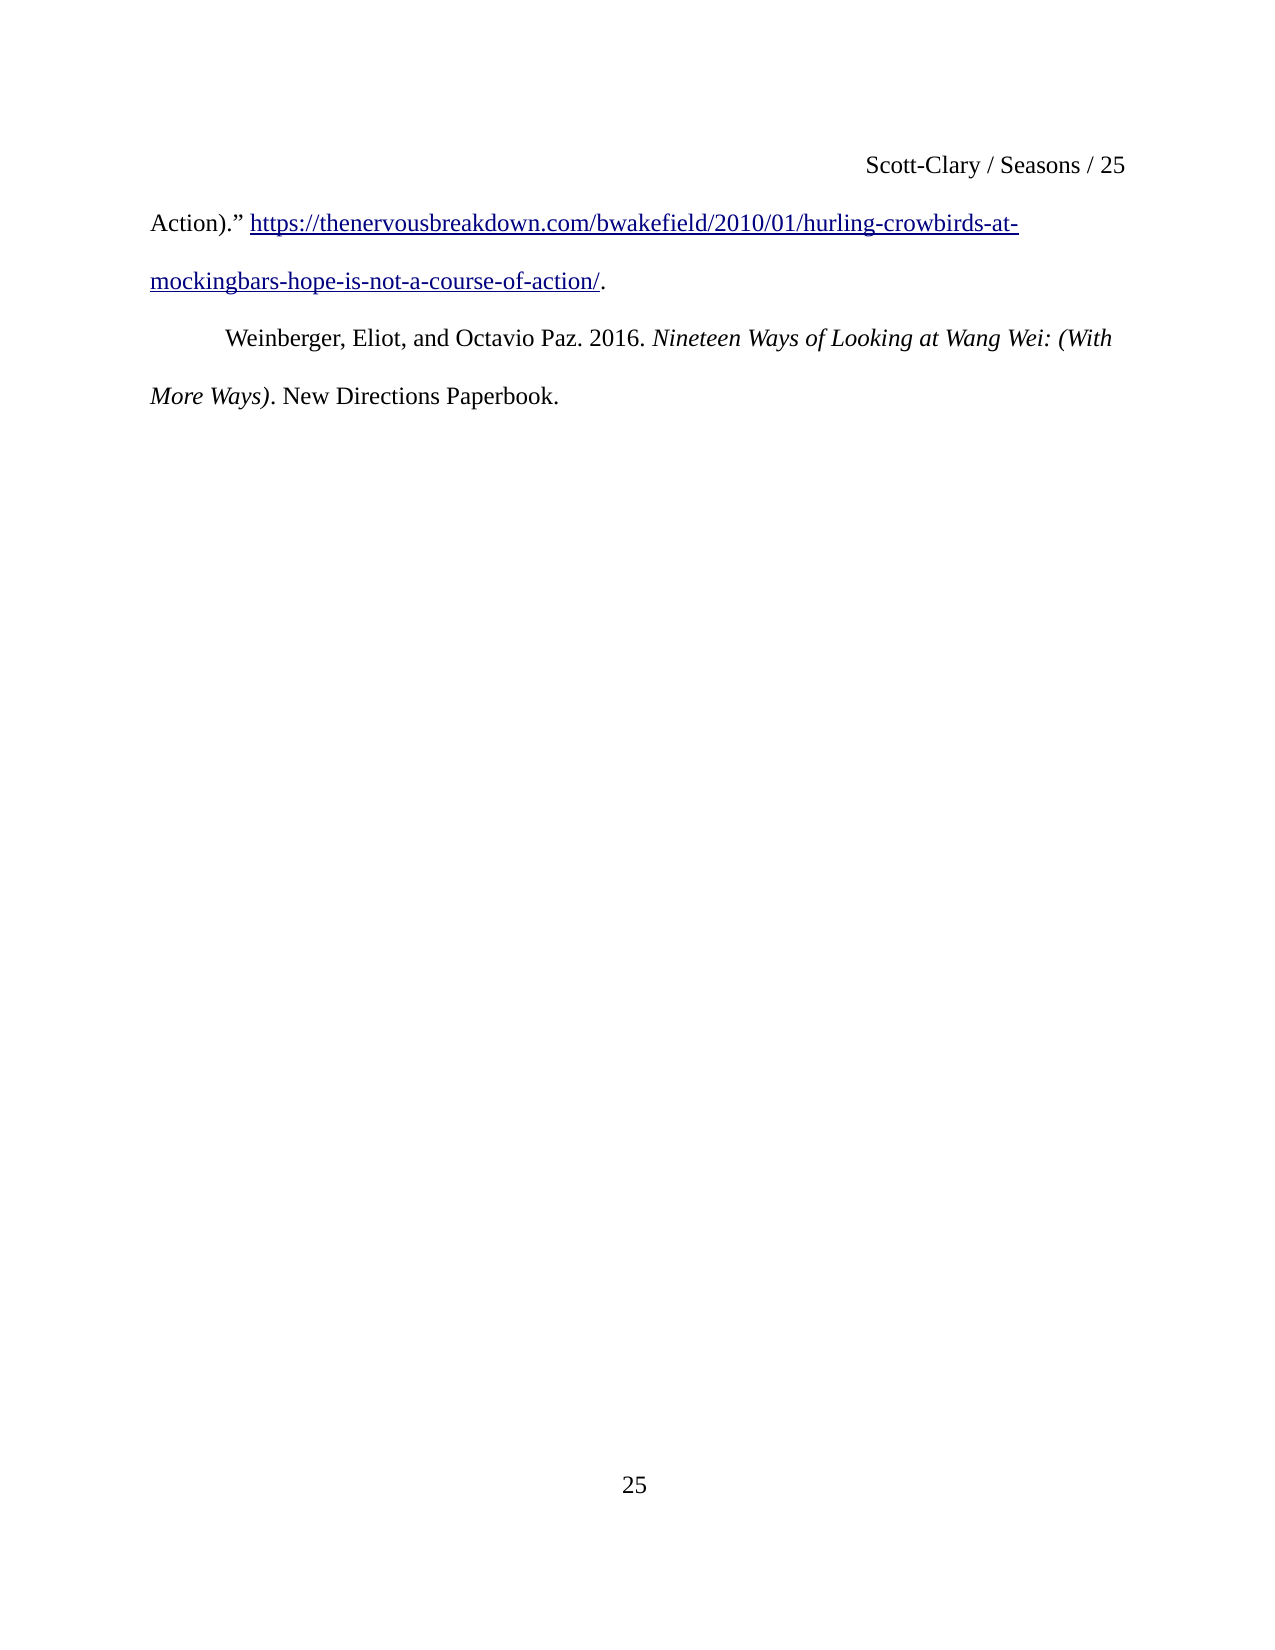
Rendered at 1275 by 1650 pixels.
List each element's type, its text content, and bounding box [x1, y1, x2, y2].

text Weinberger, Eliot, and Octavio Paz. 2016. Nineteen Ways of Looking at Wang Wei: (With More Ways). New Directions Paperbook. [150, 323, 1125, 409]
text Action).” https://thenervousbreakdown.com/bwakefield/2010/01/hurling-crowbirds-at-mockingbars-hope-is-not-a-course-of-action/. [150, 208, 1125, 294]
